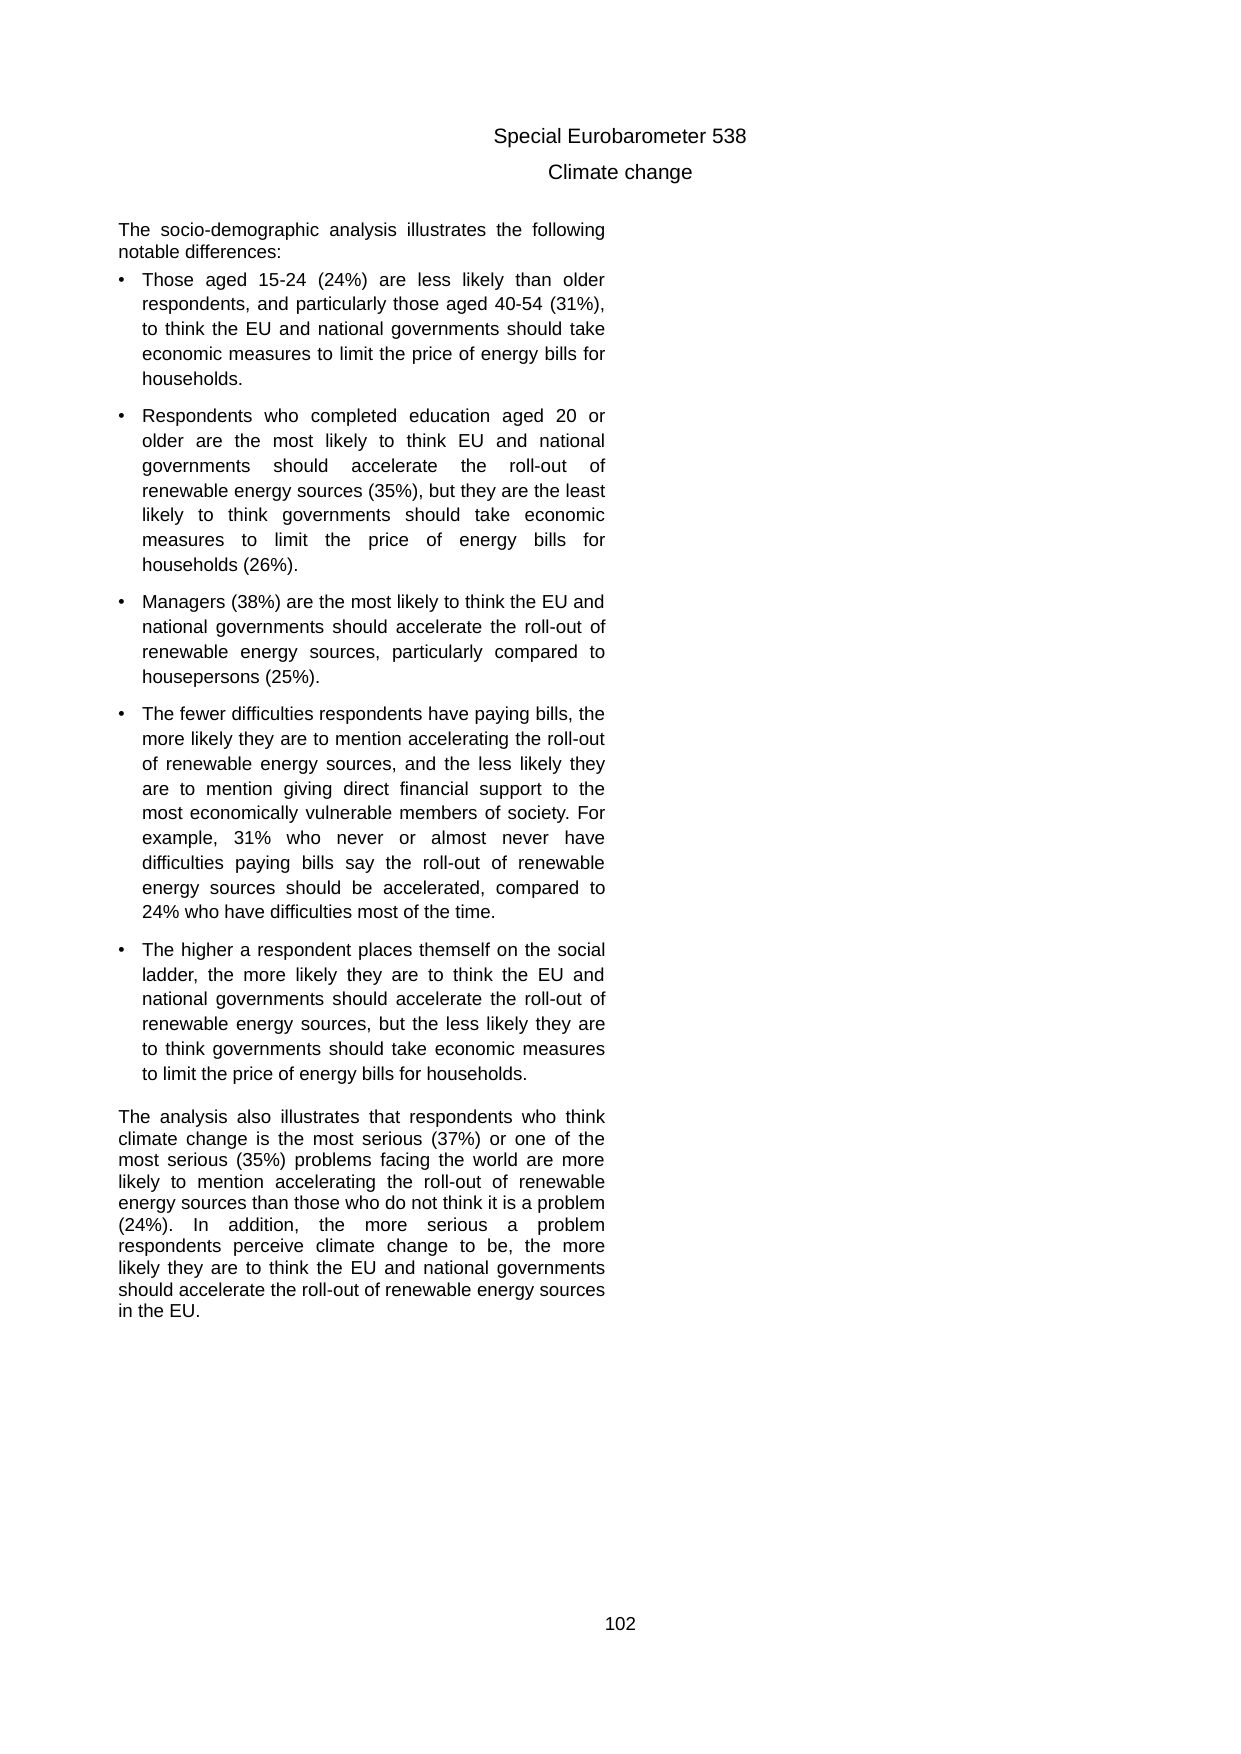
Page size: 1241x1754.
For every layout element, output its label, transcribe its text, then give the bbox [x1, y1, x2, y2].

text The socio-demographic analysis illustrates the following notable differences: [118, 219, 605, 262]
list The higher a respondent places themself on the social ladder, the more likely they are to think the EU and national governments should accelerate the roll-out of renewable energy sources, but the less likely they are to think governments should take economic measures to limit the price of energy bills for households. [118, 938, 605, 1084]
list Respondents who completed education aged 20 or older are the most likely to think EU and national governments should accelerate the roll-out of renewable energy sources (35%), but they are the least likely to think governments should take economic measures to limit the price of energy bills for households (26%). [118, 405, 605, 575]
list The fewer difficulties respondents have paying bills, the more likely they are to mention accelerating the roll-out of renewable energy sources, and the less likely they are to mention giving direct financial support to the most economically vulnerable members of society. For example, 31% who never or almost never have difficulties paying bills say the roll-out of renewable energy sources should be accelerated, compared to 24% who have difficulties most of the time. [118, 703, 605, 923]
list Those aged 15-24 (24%) are less likely than older respondents, and particularly those aged 40-54 (31%), to think the EU and national governments should take economic measures to limit the price of energy bills for households. [118, 268, 605, 389]
text The analysis also illustrates that respondents who think climate change is the most serious (37%) or one of the most serious (35%) problems facing the world are more likely to mention accelerating the roll-out of renewable energy sources than those who do not think it is a problem (24%). In addition, the more serious a problem respondents perceive climate change to be, the more likely they are to think the EU and national governments should accelerate the roll-out of renewable energy sources in the EU. [118, 1106, 605, 1321]
list Managers (38%) are the most likely to think the EU and national governments should accelerate the roll-out of renewable energy sources, particularly compared to housepersons (25%). [118, 591, 605, 687]
